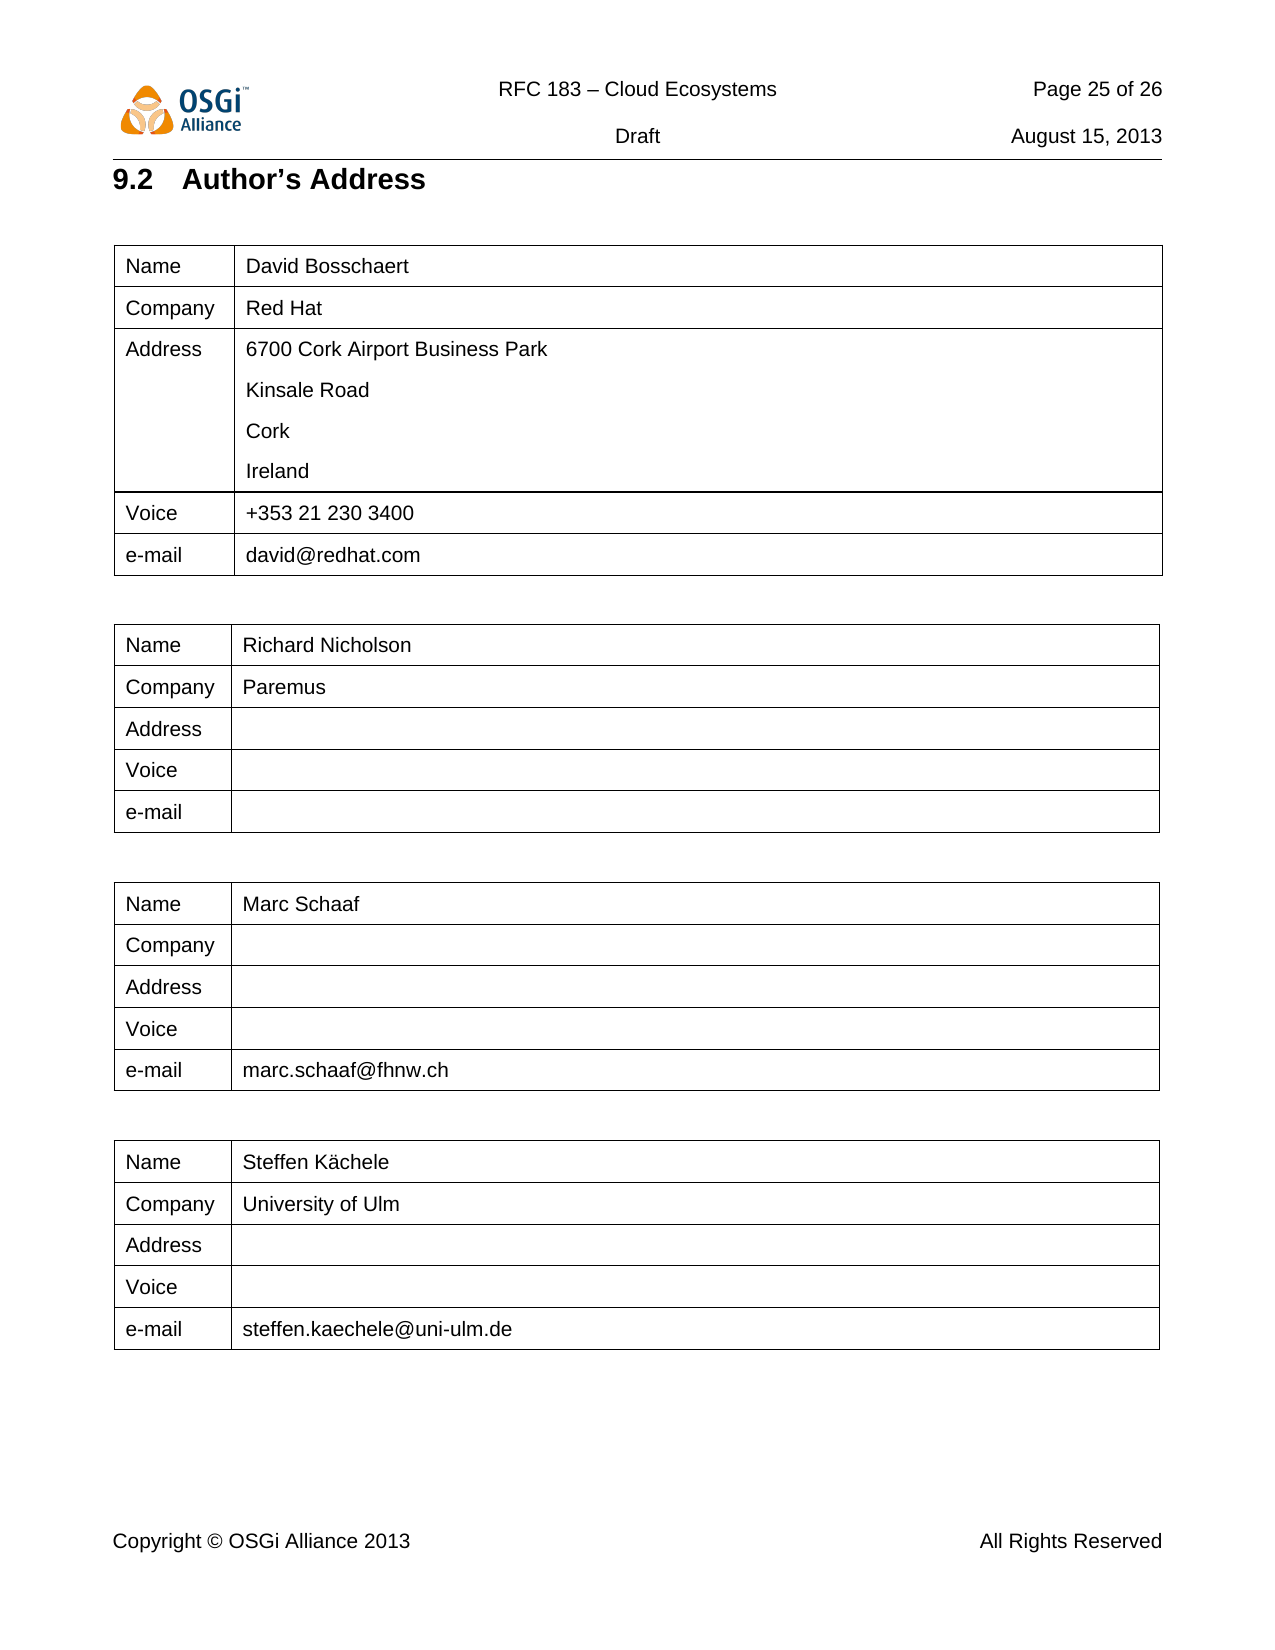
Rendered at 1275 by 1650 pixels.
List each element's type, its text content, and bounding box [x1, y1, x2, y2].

table_header Steffen Kächele [232, 1141, 1159, 1182]
table_header Richard Nicholson [232, 625, 1159, 665]
table_header Name [115, 625, 231, 665]
picture [113, 78, 257, 142]
table_header Name [115, 246, 234, 286]
table_cell University of Ulm [232, 1183, 1159, 1224]
table_cell e-mail [115, 1050, 231, 1090]
table_cell [232, 1266, 1159, 1307]
table_cell +353 21 230 3400 [235, 493, 1162, 533]
table_cell steffen.kaechele@uni-ulm.de [232, 1308, 1159, 1349]
subtitle Author’s Address [112, 160, 1162, 196]
table_cell Voice [115, 493, 234, 533]
table_cell Company [115, 666, 231, 707]
table_header Name [115, 883, 231, 924]
table_cell [232, 708, 1159, 749]
table_cell e-mail [115, 1308, 231, 1349]
table_cell [232, 966, 1159, 1007]
table_cell [232, 791, 1159, 832]
table_cell Address [115, 708, 231, 749]
table_cell Address [115, 329, 234, 491]
table_cell Voice [115, 1266, 231, 1307]
table_header Name [115, 1141, 231, 1182]
table_cell Paremus [232, 666, 1159, 707]
table_cell Red Hat [235, 287, 1162, 328]
table_header David Bosschaert [235, 246, 1162, 286]
table_cell Company [115, 925, 231, 965]
table_cell 6700 Cork Airport Business Park Kinsale Road Cork Ireland [235, 329, 1162, 491]
table_cell [232, 925, 1159, 965]
table_cell Voice [115, 1008, 231, 1049]
table_cell Voice [115, 750, 231, 790]
table_cell david@redhat.com [235, 534, 1162, 575]
table_cell e-mail [115, 791, 231, 832]
table_cell [232, 1225, 1159, 1265]
table_cell Address [115, 1225, 231, 1265]
table_cell marc.schaaf@fhnw.ch [232, 1050, 1159, 1090]
table_cell e-mail [115, 534, 234, 575]
table_cell [232, 750, 1159, 790]
table_cell Address [115, 966, 231, 1007]
table_header Marc Schaaf [232, 883, 1159, 924]
table_cell Company [115, 287, 234, 328]
table_cell [232, 1008, 1159, 1049]
table_cell Company [115, 1183, 231, 1224]
